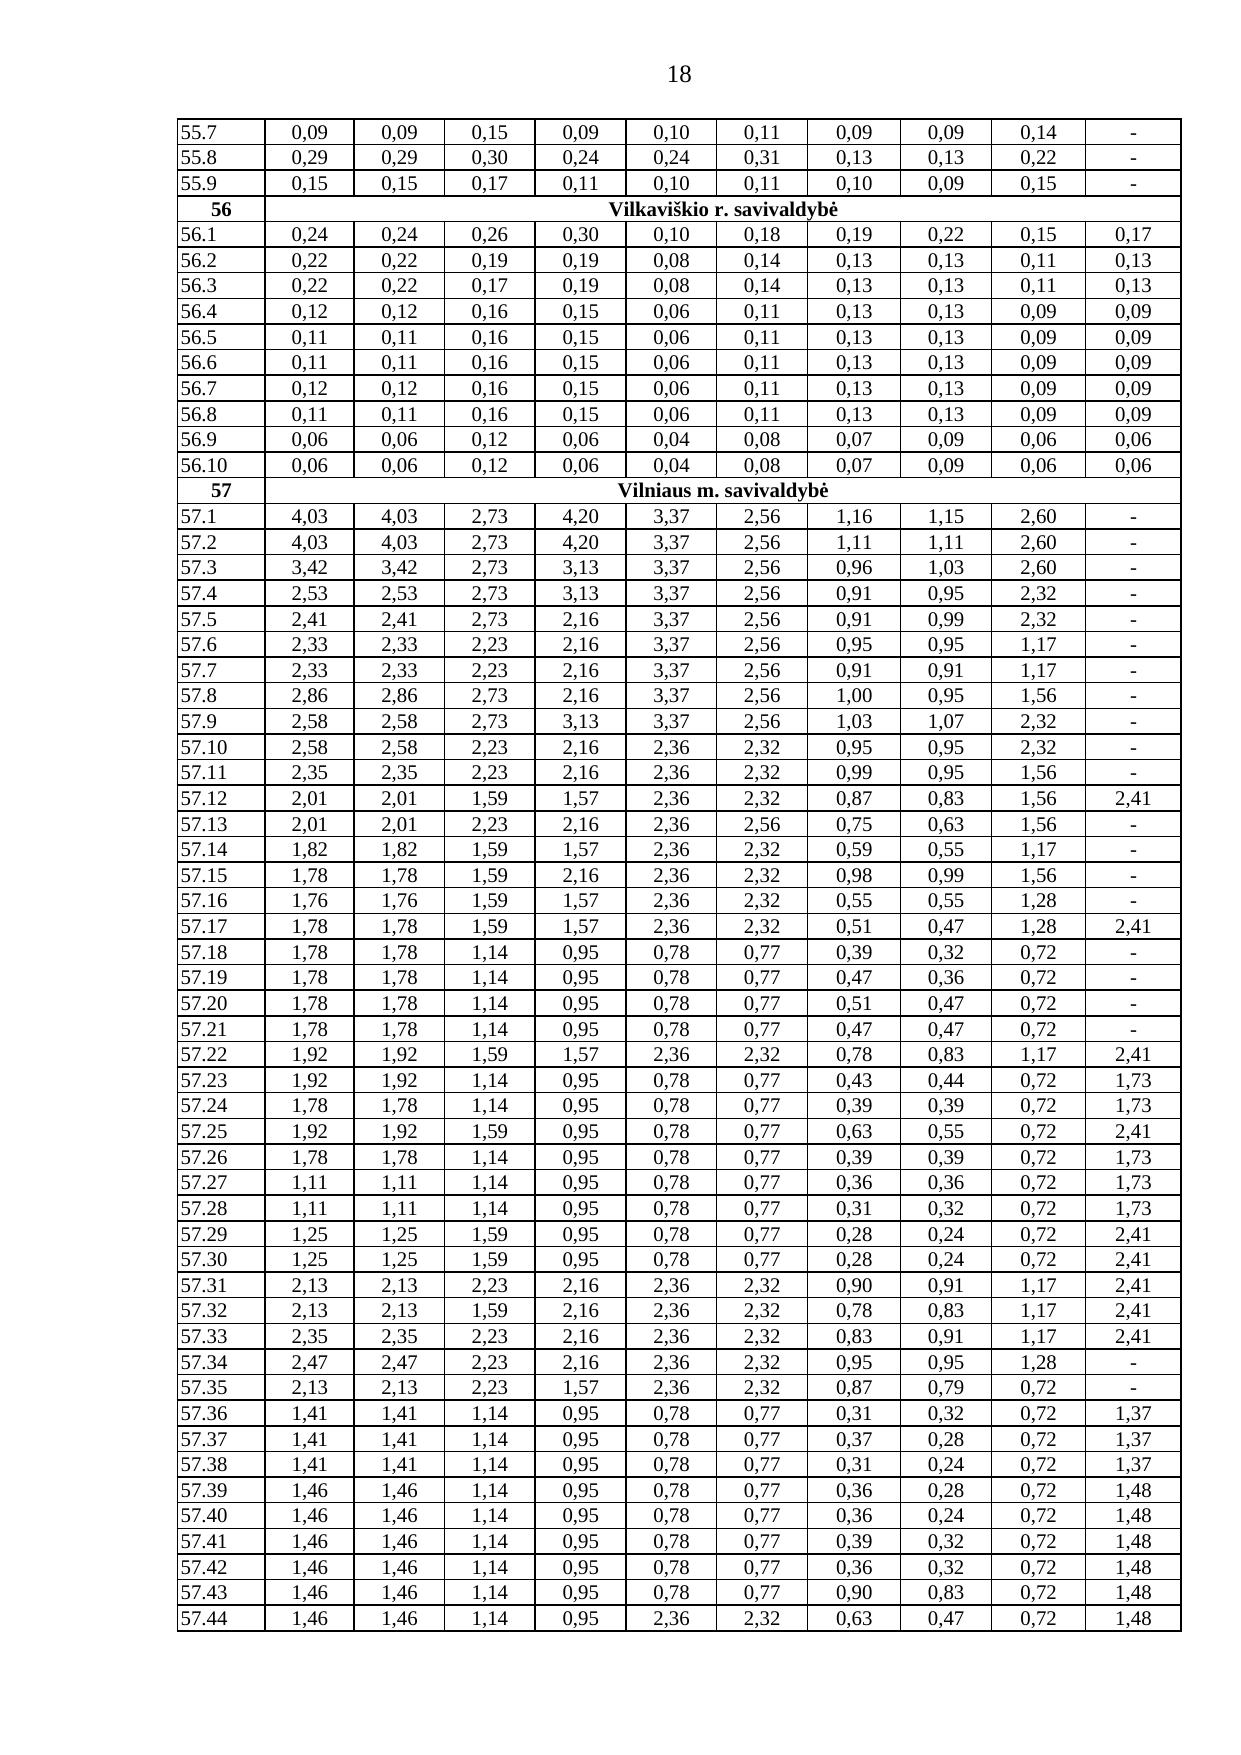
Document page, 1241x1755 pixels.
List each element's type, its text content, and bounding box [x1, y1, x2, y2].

table_cell 2,73 [445, 530, 534, 554]
table_cell 0,11 [536, 171, 625, 195]
table_cell 3,37 [627, 530, 716, 554]
table_cell 0,95 [536, 1606, 625, 1630]
table_cell 0,72 [992, 1093, 1085, 1117]
table_cell 0,99 [901, 607, 991, 631]
table_cell 4,20 [536, 530, 625, 554]
table_cell 1,17 [992, 658, 1085, 682]
table_cell 1,78 [266, 1017, 353, 1041]
table_cell 1,11 [355, 1196, 444, 1220]
table_cell 0,91 [901, 658, 991, 682]
table_cell 1,11 [901, 530, 991, 554]
table_cell Vilkaviškio r. savivaldybė [266, 197, 1180, 221]
table_cell 1,78 [355, 914, 444, 938]
table_cell 1,73 [1086, 1093, 1180, 1117]
table_cell 3,37 [627, 632, 716, 656]
table_cell 0,77 [717, 1068, 807, 1092]
table_cell 0,63 [808, 1119, 900, 1143]
table_cell 2,32 [992, 735, 1085, 759]
table_cell 0,77 [717, 1478, 807, 1502]
table_cell 0,78 [627, 1247, 716, 1271]
table_cell 2,33 [355, 632, 444, 656]
table_cell 0,36 [901, 1170, 991, 1194]
table_cell 2,73 [445, 504, 534, 528]
table_cell 2,16 [536, 658, 625, 682]
table_cell 1,78 [355, 1017, 444, 1041]
table_cell 0,09 [1086, 402, 1180, 426]
table_cell 2,33 [266, 632, 353, 656]
table_cell 57.4 [178, 581, 264, 605]
table_cell 0,95 [536, 1145, 625, 1169]
table_cell 2,56 [717, 709, 807, 733]
table_cell 0,83 [901, 786, 991, 810]
table_cell 0,95 [536, 1119, 625, 1143]
table_cell 1,78 [266, 940, 353, 964]
table_cell 0,19 [536, 248, 625, 272]
table_cell 2,32 [717, 1350, 807, 1374]
table_cell 0,15 [992, 171, 1085, 195]
table_cell 0,77 [717, 1452, 807, 1476]
table_cell - [1086, 709, 1180, 733]
table_cell 0,72 [992, 1170, 1085, 1194]
table_cell 1,14 [445, 965, 534, 989]
table_cell 2,16 [536, 1350, 625, 1374]
table_cell 2,32 [717, 888, 807, 912]
table_cell 0,22 [992, 145, 1085, 169]
table_cell 0,95 [536, 1478, 625, 1502]
table_cell 56.9 [178, 427, 264, 451]
table_cell - [1086, 607, 1180, 631]
table_cell 2,16 [536, 607, 625, 631]
table_cell 2,35 [355, 1324, 444, 1348]
table_cell 1,46 [355, 1555, 444, 1579]
table_cell 0,55 [901, 837, 991, 861]
table_cell 1,14 [445, 1580, 534, 1604]
table_cell 57.12 [178, 786, 264, 810]
table_cell 2,32 [717, 760, 807, 784]
table_cell 0,72 [992, 1503, 1085, 1527]
table_cell 0,39 [808, 1145, 900, 1169]
table_cell 0,22 [266, 248, 353, 272]
table_cell Vilniaus m. savivaldybė [266, 478, 1180, 502]
table_cell 0,87 [808, 1375, 900, 1399]
table_cell 2,32 [717, 1273, 807, 1297]
table_cell 1,56 [992, 863, 1085, 887]
table_cell 1,25 [266, 1247, 353, 1271]
table_cell 0,15 [536, 299, 625, 323]
table_cell 57.10 [178, 735, 264, 759]
table_cell - [1086, 991, 1180, 1015]
table_cell 2,73 [445, 607, 534, 631]
table_cell 1,14 [445, 1068, 534, 1092]
table_cell 0,15 [266, 171, 353, 195]
table_cell 3,13 [536, 555, 625, 579]
table_cell 4,03 [355, 504, 444, 528]
table_cell 2,36 [627, 1324, 716, 1348]
table_cell 1,46 [355, 1529, 444, 1553]
table_cell 0,09 [992, 376, 1085, 400]
table_cell 0,06 [1086, 453, 1180, 477]
table_cell 56.2 [178, 248, 264, 272]
table_cell 2,35 [355, 760, 444, 784]
table_cell 57.24 [178, 1093, 264, 1117]
table_cell 1,57 [536, 1042, 625, 1066]
table_cell 57.33 [178, 1324, 264, 1348]
table_cell 2,36 [627, 786, 716, 810]
table_cell 0,77 [717, 1401, 807, 1425]
table_cell 0,10 [627, 171, 716, 195]
table_cell 0,17 [445, 273, 534, 297]
table_cell 2,56 [717, 683, 807, 707]
table_cell - [1086, 888, 1180, 912]
table_cell 1,48 [1086, 1606, 1180, 1630]
table_cell 56.5 [178, 325, 264, 349]
table_cell - [1086, 760, 1180, 784]
table_cell 1,48 [1086, 1478, 1180, 1502]
table_cell 0,16 [445, 350, 534, 374]
table_cell 2,33 [355, 658, 444, 682]
table_cell 2,36 [627, 863, 716, 887]
table_cell 0,98 [808, 863, 900, 887]
table_cell 2,23 [445, 735, 534, 759]
table_cell 0,09 [901, 453, 991, 477]
table_cell 2,01 [266, 786, 353, 810]
table_cell 2,23 [445, 812, 534, 836]
table_cell 2,73 [445, 555, 534, 579]
table_cell 0,11 [717, 171, 807, 195]
table_cell 2,16 [536, 632, 625, 656]
table_cell 1,59 [445, 1119, 534, 1143]
table_cell 3,13 [536, 581, 625, 605]
table_cell 0,78 [808, 1042, 900, 1066]
table_cell 1,14 [445, 1401, 534, 1425]
table_cell 2,60 [992, 555, 1085, 579]
table_cell 0,47 [808, 965, 900, 989]
table_cell 2,01 [355, 812, 444, 836]
table_cell 1,92 [355, 1042, 444, 1066]
table_cell 2,47 [266, 1350, 353, 1374]
table_cell 2,36 [627, 888, 716, 912]
table_cell 1,14 [445, 1555, 534, 1579]
table_cell 4,03 [266, 530, 353, 554]
table_cell 0,78 [627, 1196, 716, 1220]
table_cell 2,41 [355, 607, 444, 631]
table_cell 1,78 [266, 914, 353, 938]
table_cell 0,09 [992, 350, 1085, 374]
table_cell 2,23 [445, 658, 534, 682]
table_cell 0,36 [808, 1170, 900, 1194]
table_cell 2,41 [1086, 1324, 1180, 1348]
table_cell 4,03 [266, 504, 353, 528]
table_cell 1,56 [992, 683, 1085, 707]
table_cell 0,90 [808, 1580, 900, 1604]
table_cell 0,09 [1086, 299, 1180, 323]
table_cell 0,11 [355, 350, 444, 374]
table_cell 55.7 [178, 120, 264, 144]
table_cell 0,13 [1086, 248, 1180, 272]
table_cell 0,13 [808, 350, 900, 374]
table_cell 1,78 [266, 863, 353, 887]
table_cell 0,83 [901, 1042, 991, 1066]
table_cell 1,11 [808, 530, 900, 554]
table_cell 0,11 [717, 402, 807, 426]
table_cell 4,20 [536, 504, 625, 528]
table_cell 2,16 [536, 735, 625, 759]
table_cell 1,92 [266, 1119, 353, 1143]
table_cell - [1086, 1017, 1180, 1041]
table_cell 0,14 [992, 120, 1085, 144]
table_cell 0,15 [536, 350, 625, 374]
table_cell 0,99 [901, 863, 991, 887]
table_cell 1,41 [266, 1452, 353, 1476]
table_cell 0,83 [808, 1324, 900, 1348]
table_cell 0,72 [992, 1555, 1085, 1579]
table_cell 0,39 [901, 1093, 991, 1117]
table_cell 2,32 [992, 607, 1085, 631]
table_cell 0,26 [445, 222, 534, 246]
table_cell 2,13 [355, 1375, 444, 1399]
table_cell - [1086, 735, 1180, 759]
table_cell 0,31 [808, 1401, 900, 1425]
table_cell 1,37 [1086, 1452, 1180, 1476]
table_cell 3,42 [355, 555, 444, 579]
table_cell 0,78 [627, 1093, 716, 1117]
table_cell 0,78 [808, 1298, 900, 1322]
table_cell 0,95 [536, 1427, 625, 1451]
table_cell 0,91 [808, 658, 900, 682]
table_cell 0,32 [901, 940, 991, 964]
table_cell 0,15 [355, 171, 444, 195]
table_cell 57.25 [178, 1119, 264, 1143]
table_cell 1,28 [992, 914, 1085, 938]
table_cell 0,11 [717, 120, 807, 144]
table_cell 2,16 [536, 760, 625, 784]
table_cell 0,13 [901, 248, 991, 272]
table_cell 2,56 [717, 812, 807, 836]
table_cell - [1086, 965, 1180, 989]
table_cell 2,16 [536, 1273, 625, 1297]
table_cell 57 [178, 478, 264, 502]
table_cell 2,56 [717, 555, 807, 579]
table_cell 3,37 [627, 504, 716, 528]
table_cell 0,10 [627, 222, 716, 246]
table_cell 0,15 [536, 325, 625, 349]
table_cell 0,08 [717, 453, 807, 477]
table_cell 0,39 [808, 1529, 900, 1553]
table_cell 0,95 [536, 1529, 625, 1553]
table_cell 1,28 [992, 1350, 1085, 1374]
table_cell 0,77 [717, 1145, 807, 1169]
table_cell 0,09 [536, 120, 625, 144]
table_cell 2,32 [717, 735, 807, 759]
table_cell 2,32 [717, 1324, 807, 1348]
table_cell 1,78 [266, 1145, 353, 1169]
table_cell 0,09 [266, 120, 353, 144]
table_cell 0,72 [992, 1247, 1085, 1271]
table_cell 2,35 [266, 760, 353, 784]
table_cell 2,53 [266, 581, 353, 605]
table_cell 0,28 [808, 1222, 900, 1246]
table_cell 57.38 [178, 1452, 264, 1476]
table_cell 0,32 [901, 1401, 991, 1425]
table_cell - [1086, 171, 1180, 195]
table_cell 57.19 [178, 965, 264, 989]
table_cell 56.8 [178, 402, 264, 426]
table_cell 0,77 [717, 940, 807, 964]
table_cell 1,15 [901, 504, 991, 528]
table_cell 0,30 [536, 222, 625, 246]
table_cell 1,25 [355, 1247, 444, 1271]
table_cell 55.8 [178, 145, 264, 169]
table_cell 1,57 [536, 888, 625, 912]
table_cell 0,78 [627, 1222, 716, 1246]
table_cell - [1086, 1350, 1180, 1374]
table_cell 1,03 [808, 709, 900, 733]
table_cell - [1086, 658, 1180, 682]
table_cell 0,32 [901, 1555, 991, 1579]
table_cell 0,06 [992, 427, 1085, 451]
table_cell 0,16 [445, 325, 534, 349]
table_cell 2,56 [717, 504, 807, 528]
table_cell 2,16 [536, 1324, 625, 1348]
table_cell 2,60 [992, 530, 1085, 554]
table_cell 0,78 [627, 991, 716, 1015]
table_cell 1,46 [266, 1503, 353, 1527]
table_cell 0,31 [808, 1196, 900, 1220]
table_cell 56.10 [178, 453, 264, 477]
table_cell 0,24 [901, 1247, 991, 1271]
table_cell 0,28 [901, 1427, 991, 1451]
table_cell 1,92 [266, 1042, 353, 1066]
table_cell 0,72 [992, 965, 1085, 989]
table_cell 0,77 [717, 1222, 807, 1246]
table_cell 2,33 [266, 658, 353, 682]
table_cell 0,47 [901, 991, 991, 1015]
table_cell 2,73 [445, 581, 534, 605]
table_cell 57.16 [178, 888, 264, 912]
table_cell 0,24 [627, 145, 716, 169]
table_cell 57.32 [178, 1298, 264, 1322]
table_cell 1,46 [266, 1529, 353, 1553]
table_cell 2,32 [717, 1606, 807, 1630]
table_cell 0,95 [536, 1068, 625, 1092]
table_cell 0,15 [536, 402, 625, 426]
table_cell 0,06 [627, 350, 716, 374]
table_cell 0,78 [627, 1580, 716, 1604]
table_cell 0,04 [627, 427, 716, 451]
table_cell 0,72 [992, 1068, 1085, 1092]
table_cell 0,06 [992, 453, 1085, 477]
table_cell 1,41 [355, 1427, 444, 1451]
table_cell 0,78 [627, 1119, 716, 1143]
table_cell 2,41 [1086, 1119, 1180, 1143]
table_cell 3,37 [627, 581, 716, 605]
table_cell 57.29 [178, 1222, 264, 1246]
table_cell 4,03 [355, 530, 444, 554]
table_cell 1,46 [266, 1478, 353, 1502]
table_cell 0,06 [536, 453, 625, 477]
table_cell 57.15 [178, 863, 264, 887]
table_cell 2,23 [445, 760, 534, 784]
table_cell 2,35 [266, 1324, 353, 1348]
table_cell 57.28 [178, 1196, 264, 1220]
table_cell 0,22 [355, 248, 444, 272]
table_cell 0,11 [992, 273, 1085, 297]
table_cell 0,09 [992, 402, 1085, 426]
table_cell 1,46 [355, 1580, 444, 1604]
table_cell 0,95 [536, 1503, 625, 1527]
table_cell 0,11 [717, 325, 807, 349]
table_cell 0,24 [901, 1452, 991, 1476]
table_cell 0,29 [355, 145, 444, 169]
table_cell 0,36 [901, 965, 991, 989]
table_cell 0,16 [445, 402, 534, 426]
table_cell 0,15 [992, 222, 1085, 246]
table_cell 0,72 [992, 1017, 1085, 1041]
table_cell 0,95 [808, 1350, 900, 1374]
table_cell 1,59 [445, 914, 534, 938]
table_cell 0,77 [717, 1247, 807, 1271]
table_cell 2,32 [992, 709, 1085, 733]
table_cell 3,13 [536, 709, 625, 733]
table_cell 0,78 [627, 1017, 716, 1041]
table_cell 0,36 [808, 1478, 900, 1502]
table_cell 0,77 [717, 1555, 807, 1579]
table_cell 2,41 [1086, 786, 1180, 810]
table_cell 2,73 [445, 709, 534, 733]
table_cell 2,58 [355, 709, 444, 733]
table_cell 1,14 [445, 1170, 534, 1194]
table_cell 1,82 [266, 837, 353, 861]
table_cell 1,57 [536, 786, 625, 810]
table_cell 57.41 [178, 1529, 264, 1553]
table_cell 57.8 [178, 683, 264, 707]
table_cell 0,78 [627, 1427, 716, 1451]
table_cell 57.2 [178, 530, 264, 554]
table_cell 0,11 [266, 325, 353, 349]
table_cell 2,32 [717, 1375, 807, 1399]
table_cell - [1086, 555, 1180, 579]
table_cell - [1086, 120, 1180, 144]
table_cell 0,06 [266, 427, 353, 451]
table_cell 1,17 [992, 1298, 1085, 1322]
table_cell 0,72 [992, 991, 1085, 1015]
table_cell 57.18 [178, 940, 264, 964]
table_cell 2,36 [627, 1350, 716, 1374]
table_cell 2,41 [1086, 1298, 1180, 1322]
table_cell 2,32 [717, 786, 807, 810]
table_cell 0,72 [992, 1222, 1085, 1246]
table_cell 0,15 [536, 376, 625, 400]
table_cell 2,13 [266, 1273, 353, 1297]
table_cell 1,00 [808, 683, 900, 707]
table_cell 0,95 [536, 1555, 625, 1579]
table_cell 0,12 [445, 427, 534, 451]
table_cell 56.6 [178, 350, 264, 374]
table_cell 2,32 [717, 837, 807, 861]
table_cell - [1086, 632, 1180, 656]
table_cell 1,73 [1086, 1196, 1180, 1220]
table_cell 1,73 [1086, 1145, 1180, 1169]
table_cell 1,16 [808, 504, 900, 528]
table_cell 55.9 [178, 171, 264, 195]
table_cell 0,77 [717, 1427, 807, 1451]
table_cell 0,28 [808, 1247, 900, 1271]
table_cell 0,78 [627, 1555, 716, 1579]
table_cell 1,14 [445, 1017, 534, 1041]
table_cell - [1086, 581, 1180, 605]
table_cell 0,16 [445, 376, 534, 400]
table_cell 0,13 [901, 299, 991, 323]
table_cell 0,19 [536, 273, 625, 297]
table_cell 0,24 [901, 1503, 991, 1527]
table_cell 0,78 [627, 1529, 716, 1553]
table_cell 0,29 [266, 145, 353, 169]
table_cell 2,23 [445, 1324, 534, 1348]
table_cell 0,07 [808, 427, 900, 451]
table_cell 0,13 [901, 376, 991, 400]
table_cell 1,59 [445, 1222, 534, 1246]
table_cell 0,18 [717, 222, 807, 246]
table_cell 1,46 [355, 1606, 444, 1630]
table_cell 2,41 [266, 607, 353, 631]
table_cell 1,92 [355, 1068, 444, 1092]
table_cell 0,13 [1086, 273, 1180, 297]
table_cell 1,14 [445, 1478, 534, 1502]
table_cell 3,37 [627, 555, 716, 579]
table_cell 1,37 [1086, 1401, 1180, 1425]
table_cell 2,32 [717, 863, 807, 887]
table_cell 0,13 [901, 402, 991, 426]
table_cell 2,23 [445, 1350, 534, 1374]
table_cell 0,13 [808, 145, 900, 169]
table_cell 2,16 [536, 863, 625, 887]
table_cell 0,95 [536, 1222, 625, 1246]
table_cell 0,77 [717, 965, 807, 989]
table_cell 2,16 [536, 812, 625, 836]
table_cell 1,73 [1086, 1170, 1180, 1194]
table_cell 0,75 [808, 812, 900, 836]
table_cell 0,72 [992, 1529, 1085, 1553]
table_cell - [1086, 1375, 1180, 1399]
table_cell 57.36 [178, 1401, 264, 1425]
table_cell 2,56 [717, 607, 807, 631]
table_cell 0,31 [808, 1452, 900, 1476]
table_cell 1,14 [445, 1529, 534, 1553]
table_cell 0,19 [445, 248, 534, 272]
table_cell 1,59 [445, 1247, 534, 1271]
table_cell 0,06 [536, 427, 625, 451]
table_cell 0,13 [808, 376, 900, 400]
table_cell - [1086, 812, 1180, 836]
table_cell 2,13 [266, 1298, 353, 1322]
table_cell 0,72 [992, 1401, 1085, 1425]
table_cell 2,56 [717, 658, 807, 682]
table_cell 0,12 [266, 299, 353, 323]
table_cell 2,58 [266, 709, 353, 733]
table_cell 0,99 [808, 760, 900, 784]
table_cell 0,95 [901, 760, 991, 784]
table_cell 1,37 [1086, 1427, 1180, 1451]
table_cell 2,23 [445, 1375, 534, 1399]
table_cell 0,47 [901, 1017, 991, 1041]
table_cell 57.6 [178, 632, 264, 656]
table_cell 0,19 [808, 222, 900, 246]
table_cell 1,78 [355, 965, 444, 989]
table_cell 0,96 [808, 555, 900, 579]
table_cell 2,60 [992, 504, 1085, 528]
table_cell 0,24 [901, 1222, 991, 1246]
table_cell 0,87 [808, 786, 900, 810]
table_cell 0,06 [627, 299, 716, 323]
table_cell 0,22 [266, 273, 353, 297]
table_cell 1,57 [536, 914, 625, 938]
table_cell 57.39 [178, 1478, 264, 1502]
table_cell 2,58 [355, 735, 444, 759]
table_cell 0,09 [901, 171, 991, 195]
table_cell 0,77 [717, 1580, 807, 1604]
table_cell 3,37 [627, 709, 716, 733]
table_cell 1,76 [266, 888, 353, 912]
table_cell 0,47 [901, 914, 991, 938]
table_cell 2,23 [445, 1273, 534, 1297]
table_cell 1,59 [445, 863, 534, 887]
table_cell 57.1 [178, 504, 264, 528]
table_cell 2,86 [355, 683, 444, 707]
table_cell 0,95 [536, 1580, 625, 1604]
table_cell 1,48 [1086, 1580, 1180, 1604]
table_cell 0,11 [717, 376, 807, 400]
table_cell 0,13 [901, 350, 991, 374]
table_cell 0,11 [355, 325, 444, 349]
table_cell 0,22 [355, 273, 444, 297]
table_cell 0,79 [901, 1375, 991, 1399]
table_cell 2,56 [717, 530, 807, 554]
table_cell 0,95 [536, 1401, 625, 1425]
table_cell 0,09 [901, 120, 991, 144]
table_cell 0,95 [536, 1017, 625, 1041]
table_cell 1,56 [992, 760, 1085, 784]
table_cell 0,12 [266, 376, 353, 400]
table_cell 2,13 [355, 1273, 444, 1297]
table_cell 1,07 [901, 709, 991, 733]
table_cell 57.43 [178, 1580, 264, 1604]
table_cell 1,46 [355, 1478, 444, 1502]
table_cell 0,51 [808, 914, 900, 938]
table_cell 57.3 [178, 555, 264, 579]
table_cell 57.31 [178, 1273, 264, 1297]
table_cell 1,03 [901, 555, 991, 579]
table_cell 0,63 [808, 1606, 900, 1630]
table_cell 1,78 [266, 1093, 353, 1117]
table_cell 0,55 [901, 1119, 991, 1143]
table_cell 2,86 [266, 683, 353, 707]
table_cell 0,24 [355, 222, 444, 246]
table_cell 1,14 [445, 1145, 534, 1169]
table_cell 2,01 [355, 786, 444, 810]
table_cell 0,95 [536, 1093, 625, 1117]
table_cell 0,72 [992, 1375, 1085, 1399]
table_cell 0,78 [627, 1503, 716, 1527]
table_cell 1,17 [992, 632, 1085, 656]
table_cell 0,95 [808, 632, 900, 656]
table_cell 1,28 [992, 888, 1085, 912]
table_cell 2,36 [627, 914, 716, 938]
table_cell 1,56 [992, 786, 1085, 810]
table_cell 0,95 [536, 1452, 625, 1476]
table_cell - [1086, 683, 1180, 707]
table_cell 2,41 [1086, 1222, 1180, 1246]
table_cell 0,78 [627, 1478, 716, 1502]
table_cell 0,95 [536, 965, 625, 989]
table_cell 1,48 [1086, 1503, 1180, 1527]
table_cell 1,11 [355, 1170, 444, 1194]
table_cell 0,28 [901, 1478, 991, 1502]
table_cell 0,08 [627, 273, 716, 297]
table_cell 0,37 [808, 1427, 900, 1451]
table_cell 57.7 [178, 658, 264, 682]
table_cell 0,95 [808, 735, 900, 759]
table_cell 0,47 [808, 1017, 900, 1041]
table_cell 0,30 [445, 145, 534, 169]
table_cell 2,36 [627, 760, 716, 784]
table_cell 0,95 [536, 1247, 625, 1271]
table_cell 57.17 [178, 914, 264, 938]
table_cell - [1086, 940, 1180, 964]
table_cell 2,36 [627, 812, 716, 836]
table_cell 1,59 [445, 1042, 534, 1066]
table_cell 0,32 [901, 1196, 991, 1220]
table_cell 0,09 [992, 299, 1085, 323]
table_cell 57.37 [178, 1427, 264, 1451]
table_cell 0,12 [355, 299, 444, 323]
table_cell 0,06 [355, 427, 444, 451]
table_cell 57.14 [178, 837, 264, 861]
table_cell 1,14 [445, 940, 534, 964]
table_cell 1,59 [445, 786, 534, 810]
table_cell 0,77 [717, 1503, 807, 1527]
table_cell 0,78 [627, 1170, 716, 1194]
table_cell 0,91 [808, 607, 900, 631]
table_cell 0,63 [901, 812, 991, 836]
table_cell 0,22 [901, 222, 991, 246]
table_cell 2,36 [627, 1273, 716, 1297]
table_cell 0,95 [536, 991, 625, 1015]
table_cell 1,41 [266, 1401, 353, 1425]
table_cell 0,36 [808, 1555, 900, 1579]
table_cell 0,83 [901, 1298, 991, 1322]
table_cell 0,77 [717, 1196, 807, 1220]
table_cell 0,72 [992, 1452, 1085, 1476]
table_cell 1,59 [445, 888, 534, 912]
table_cell 0,24 [536, 145, 625, 169]
table_cell 56.7 [178, 376, 264, 400]
table_cell 0,72 [992, 940, 1085, 964]
table_cell 0,06 [627, 376, 716, 400]
table_cell 1,14 [445, 1503, 534, 1527]
table_cell 0,06 [266, 453, 353, 477]
table_cell 0,08 [627, 248, 716, 272]
table_cell 1,46 [266, 1606, 353, 1630]
table_cell 57.23 [178, 1068, 264, 1092]
table_cell 1,48 [1086, 1529, 1180, 1553]
table_cell 2,36 [627, 1042, 716, 1066]
table_cell 0,11 [266, 350, 353, 374]
table_cell - [1086, 530, 1180, 554]
table_cell 0,44 [901, 1068, 991, 1092]
table_cell 1,14 [445, 1093, 534, 1117]
table_cell 0,13 [808, 273, 900, 297]
table_cell 1,14 [445, 1427, 534, 1451]
table_cell 2,53 [355, 581, 444, 605]
table_cell 1,78 [355, 863, 444, 887]
table_cell 1,14 [445, 991, 534, 1015]
table_cell 3,37 [627, 658, 716, 682]
table_cell 1,78 [266, 991, 353, 1015]
table_cell 0,95 [536, 1170, 625, 1194]
table_cell 0,78 [627, 940, 716, 964]
table_cell 57.30 [178, 1247, 264, 1271]
table_cell 0,13 [901, 273, 991, 297]
table_cell 0,09 [992, 325, 1085, 349]
table_cell 2,47 [355, 1350, 444, 1374]
table_cell 0,24 [266, 222, 353, 246]
table_cell 0,17 [1086, 222, 1180, 246]
table_cell 2,16 [536, 683, 625, 707]
table_cell 0,78 [627, 1145, 716, 1169]
table_cell 0,11 [992, 248, 1085, 272]
table_cell 0,13 [901, 145, 991, 169]
table_cell 0,11 [717, 299, 807, 323]
table_cell 0,13 [901, 325, 991, 349]
table_cell 1,57 [536, 837, 625, 861]
table_cell 0,55 [808, 888, 900, 912]
table_cell 3,42 [266, 555, 353, 579]
table_cell 0,72 [992, 1196, 1085, 1220]
table_cell 57.26 [178, 1145, 264, 1169]
table_cell 3,37 [627, 607, 716, 631]
table_cell - [1086, 504, 1180, 528]
table_cell 2,36 [627, 1298, 716, 1322]
table_cell 56 [178, 197, 264, 221]
table_cell 2,36 [627, 837, 716, 861]
table_cell - [1086, 863, 1180, 887]
table_cell 57.22 [178, 1042, 264, 1066]
table_cell 0,95 [901, 1350, 991, 1374]
table_cell 56.4 [178, 299, 264, 323]
table_cell 0,12 [355, 376, 444, 400]
table_cell 57.9 [178, 709, 264, 733]
table_cell 1,59 [445, 837, 534, 861]
table_cell 2,32 [992, 581, 1085, 605]
table_cell 1,17 [992, 837, 1085, 861]
table_cell 0,77 [717, 1529, 807, 1553]
table_cell 2,58 [266, 735, 353, 759]
table_cell 0,15 [445, 120, 534, 144]
table_cell 0,09 [1086, 376, 1180, 400]
table_cell 0,04 [627, 453, 716, 477]
table_cell 0,09 [808, 120, 900, 144]
table_cell 1,25 [266, 1222, 353, 1246]
table_cell 0,95 [901, 581, 991, 605]
table_cell 0,06 [1086, 427, 1180, 451]
table_cell 2,36 [627, 1606, 716, 1630]
table_cell 0,59 [808, 837, 900, 861]
table_cell 0,11 [266, 402, 353, 426]
table_cell 0,90 [808, 1273, 900, 1297]
table_cell 0,95 [901, 735, 991, 759]
table_cell 0,77 [717, 991, 807, 1015]
table_cell 0,78 [627, 1401, 716, 1425]
table_cell 1,76 [355, 888, 444, 912]
table_cell 0,95 [536, 1196, 625, 1220]
table_cell 1,78 [266, 965, 353, 989]
table_cell 2,13 [266, 1375, 353, 1399]
table_cell 2,36 [627, 1375, 716, 1399]
table_cell 0,91 [808, 581, 900, 605]
table_cell 57.40 [178, 1503, 264, 1527]
table_cell 2,23 [445, 632, 534, 656]
table_cell 0,13 [808, 402, 900, 426]
table_cell 0,39 [808, 1093, 900, 1117]
table_cell 0,43 [808, 1068, 900, 1092]
table_cell 57.21 [178, 1017, 264, 1041]
table_cell 0,11 [355, 402, 444, 426]
table_cell 0,78 [627, 1068, 716, 1092]
table_cell 0,95 [901, 632, 991, 656]
table_cell 0,17 [445, 171, 534, 195]
table_cell 1,25 [355, 1222, 444, 1246]
table_cell 0,72 [992, 1427, 1085, 1451]
table_cell 1,14 [445, 1196, 534, 1220]
table_cell 0,07 [808, 453, 900, 477]
table_cell 57.11 [178, 760, 264, 784]
table_cell 1,92 [355, 1119, 444, 1143]
table_cell 0,16 [445, 299, 534, 323]
table_cell 0,31 [717, 145, 807, 169]
table_cell 1,92 [266, 1068, 353, 1092]
table_cell 2,41 [1086, 1042, 1180, 1066]
table_cell 1,46 [355, 1503, 444, 1527]
table_cell 0,72 [992, 1580, 1085, 1604]
table_cell 2,56 [717, 581, 807, 605]
table_cell 0,12 [445, 453, 534, 477]
table_cell 0,95 [901, 683, 991, 707]
table_cell 0,11 [717, 350, 807, 374]
table_cell 1,73 [1086, 1068, 1180, 1092]
table_cell 2,16 [536, 1298, 625, 1322]
table_cell 0,95 [536, 940, 625, 964]
table_cell 57.20 [178, 991, 264, 1015]
table_cell 0,06 [627, 402, 716, 426]
table_cell 0,72 [992, 1606, 1085, 1630]
table_cell 1,11 [266, 1170, 353, 1194]
table_cell 0,91 [901, 1324, 991, 1348]
table_cell 57.35 [178, 1375, 264, 1399]
table_cell 2,01 [266, 812, 353, 836]
table_cell 0,13 [808, 325, 900, 349]
table_cell 2,41 [1086, 1247, 1180, 1271]
table_cell 0,77 [717, 1170, 807, 1194]
table_cell 0,14 [717, 248, 807, 272]
table_cell 2,32 [717, 1042, 807, 1066]
table_cell 1,17 [992, 1042, 1085, 1066]
table_cell 0,13 [808, 299, 900, 323]
table_cell 1,14 [445, 1452, 534, 1476]
table_cell 1,11 [266, 1196, 353, 1220]
table_cell 1,56 [992, 812, 1085, 836]
table_cell 0,09 [1086, 350, 1180, 374]
table_cell 0,09 [1086, 325, 1180, 349]
table_cell 0,06 [627, 325, 716, 349]
table_cell 0,47 [901, 1606, 991, 1630]
table_cell 56.1 [178, 222, 264, 246]
table_cell 0,08 [717, 427, 807, 451]
table_cell 57.42 [178, 1555, 264, 1579]
table_cell 0,78 [627, 1452, 716, 1476]
table_cell 1,78 [355, 991, 444, 1015]
table_cell 2,73 [445, 683, 534, 707]
table_cell 1,14 [445, 1606, 534, 1630]
table_cell 1,48 [1086, 1555, 1180, 1579]
table_cell 0,06 [355, 453, 444, 477]
table_cell 0,77 [717, 1017, 807, 1041]
table_cell 57.34 [178, 1350, 264, 1374]
table_cell 57.27 [178, 1170, 264, 1194]
table_cell 0,13 [808, 248, 900, 272]
table_cell 57.5 [178, 607, 264, 631]
table_cell 2,32 [717, 1298, 807, 1322]
table_cell 2,41 [1086, 914, 1180, 938]
table_cell 1,41 [355, 1452, 444, 1476]
table_cell 0,14 [717, 273, 807, 297]
table_cell 0,77 [717, 1093, 807, 1117]
table_cell 0,10 [808, 171, 900, 195]
table_cell 0,09 [901, 427, 991, 451]
table_cell 1,78 [355, 940, 444, 964]
table_cell 2,32 [717, 914, 807, 938]
table_cell 0,91 [901, 1273, 991, 1297]
table_cell 0,09 [355, 120, 444, 144]
table_cell 1,46 [266, 1580, 353, 1604]
table_cell 0,39 [901, 1145, 991, 1169]
table_cell 1,78 [355, 1093, 444, 1117]
table_cell 56.3 [178, 273, 264, 297]
table_cell 0,51 [808, 991, 900, 1015]
table_cell 0,55 [901, 888, 991, 912]
table_cell 0,72 [992, 1119, 1085, 1143]
table_cell 1,41 [355, 1401, 444, 1425]
table_cell 2,41 [1086, 1273, 1180, 1297]
table_cell 2,56 [717, 632, 807, 656]
table_cell 3,37 [627, 683, 716, 707]
table_cell - [1086, 145, 1180, 169]
table_cell 2,13 [355, 1298, 444, 1322]
table_cell 1,78 [355, 1145, 444, 1169]
table_cell 1,41 [266, 1427, 353, 1451]
table_cell 1,17 [992, 1324, 1085, 1348]
table_cell 0,72 [992, 1145, 1085, 1169]
table_cell 0,77 [717, 1119, 807, 1143]
table_cell 1,82 [355, 837, 444, 861]
table_cell 2,36 [627, 735, 716, 759]
table_cell 1,46 [266, 1555, 353, 1579]
table_cell 1,17 [992, 1273, 1085, 1297]
table_cell 0,10 [627, 120, 716, 144]
table_cell 57.44 [178, 1606, 264, 1630]
table_cell - [1086, 837, 1180, 861]
table_cell 0,78 [627, 965, 716, 989]
table_cell 1,59 [445, 1298, 534, 1322]
table_cell 0,83 [901, 1580, 991, 1604]
table_cell 57.13 [178, 812, 264, 836]
table_cell 0,32 [901, 1529, 991, 1553]
table_cell 0,36 [808, 1503, 900, 1527]
table_cell 1,57 [536, 1375, 625, 1399]
table_cell 0,72 [992, 1478, 1085, 1502]
table_cell 0,39 [808, 940, 900, 964]
